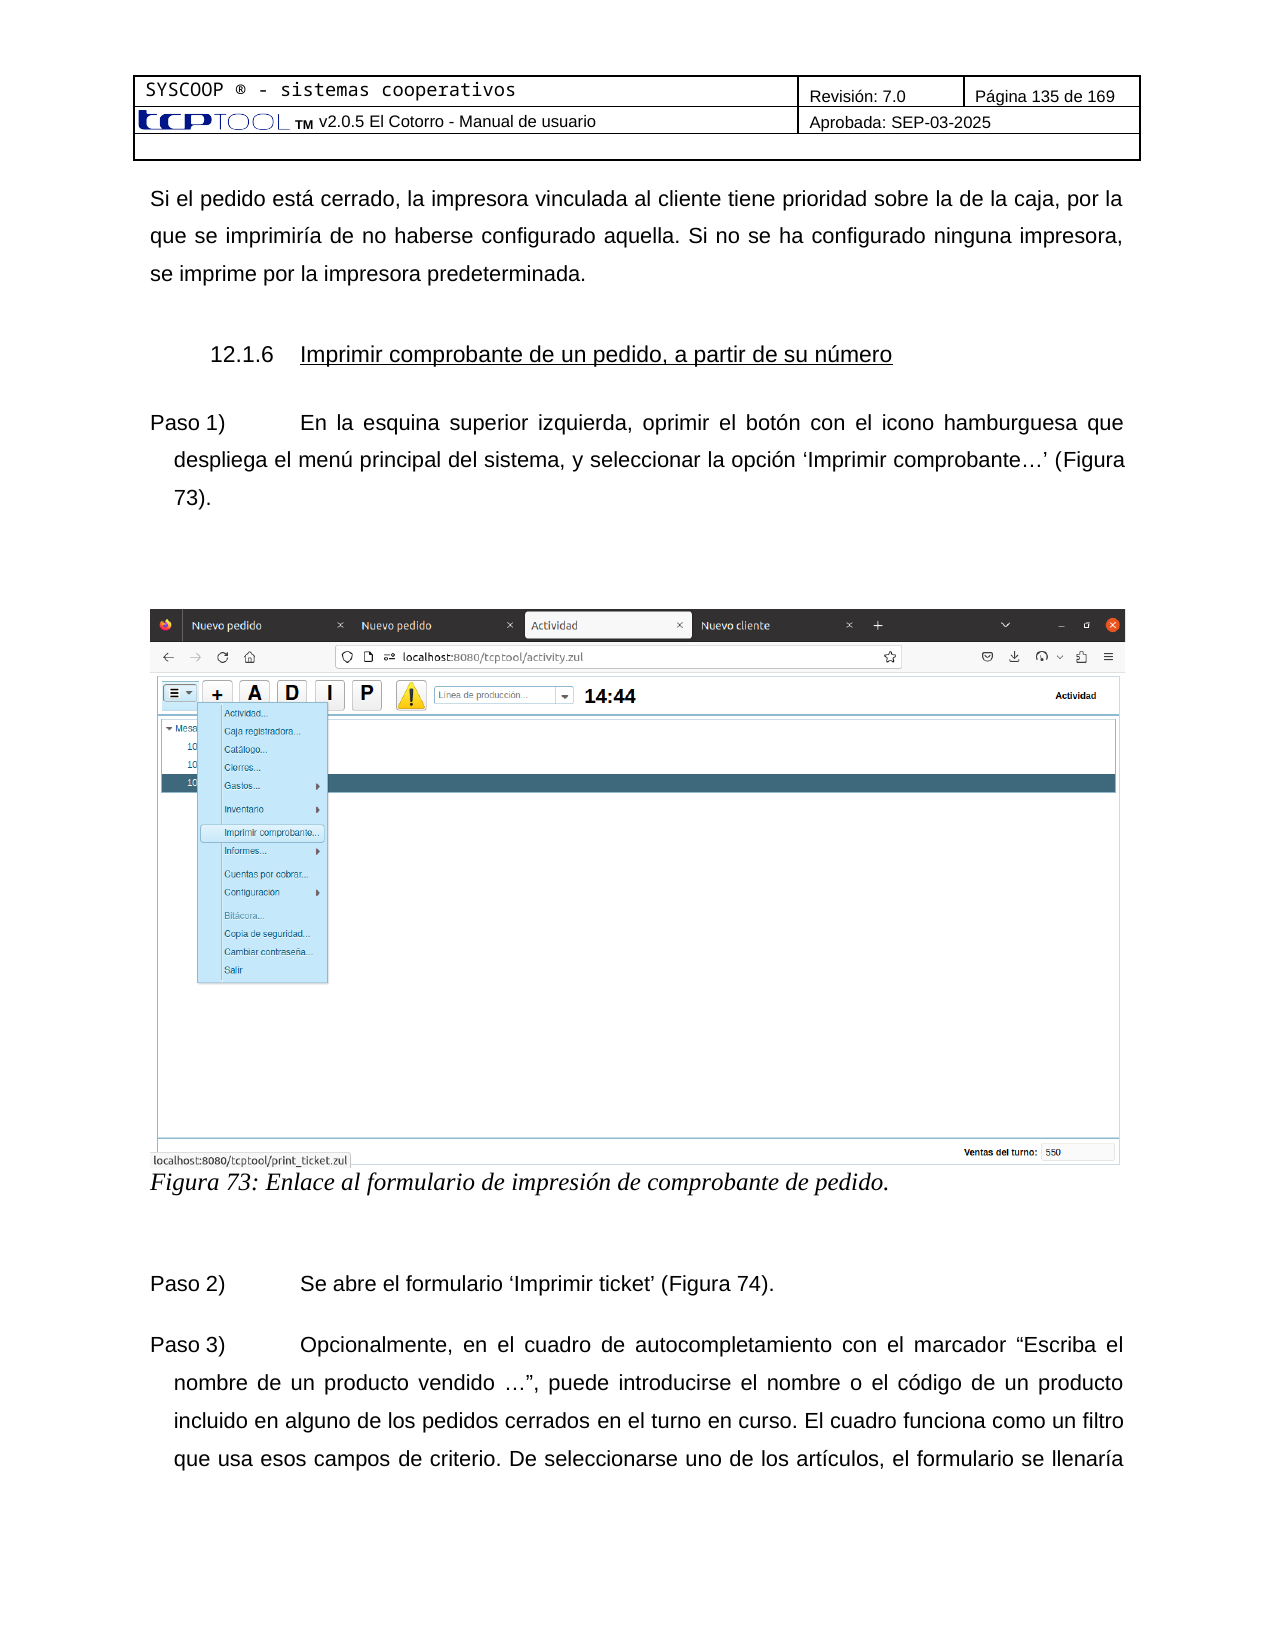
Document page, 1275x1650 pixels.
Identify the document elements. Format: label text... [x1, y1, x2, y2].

text Si el pedido está cerrado, la impresora vinculada al cliente tiene prioridad sobre la de la caja, por la que se imprimiría de no haberse configurado aquella. Si no se ha configurado ninguna impresora, se imprime por la impresora predeterminada. [150, 186, 1125, 286]
picture [138, 110, 290, 130]
list En la esquina superior izquierda, oprimir el botón con el icono hamburguesa que despliega el menú principal del sistema, y seleccionar la opción ‘Imprimir comprobante…’ (Figura 73). [150, 409, 1125, 510]
subtitle Imprimir comprobante de un pedido, a partir de su número [210, 341, 1125, 367]
text Figura 73: Enlace al formulario de impresión de comprobante de pedido. [150, 1168, 1125, 1196]
picture [150, 609, 1125, 1168]
list Se abre el formulario ‘Imprimir ticket’ (Figura 74). [150, 1270, 1125, 1296]
list Opcionalmente, en el cuadro de autocompletamiento con el marcador “Escriba el nombre de un producto vendido …”, puede introducirse el nombre o el código de un producto incluido en alguno de los pedidos cerrados en el turno en curso. El cuadro funciona como un filtro que usa esos campos de criterio. De seleccionarse uno de los artículos, el formulario se llenaría [150, 1332, 1125, 1471]
